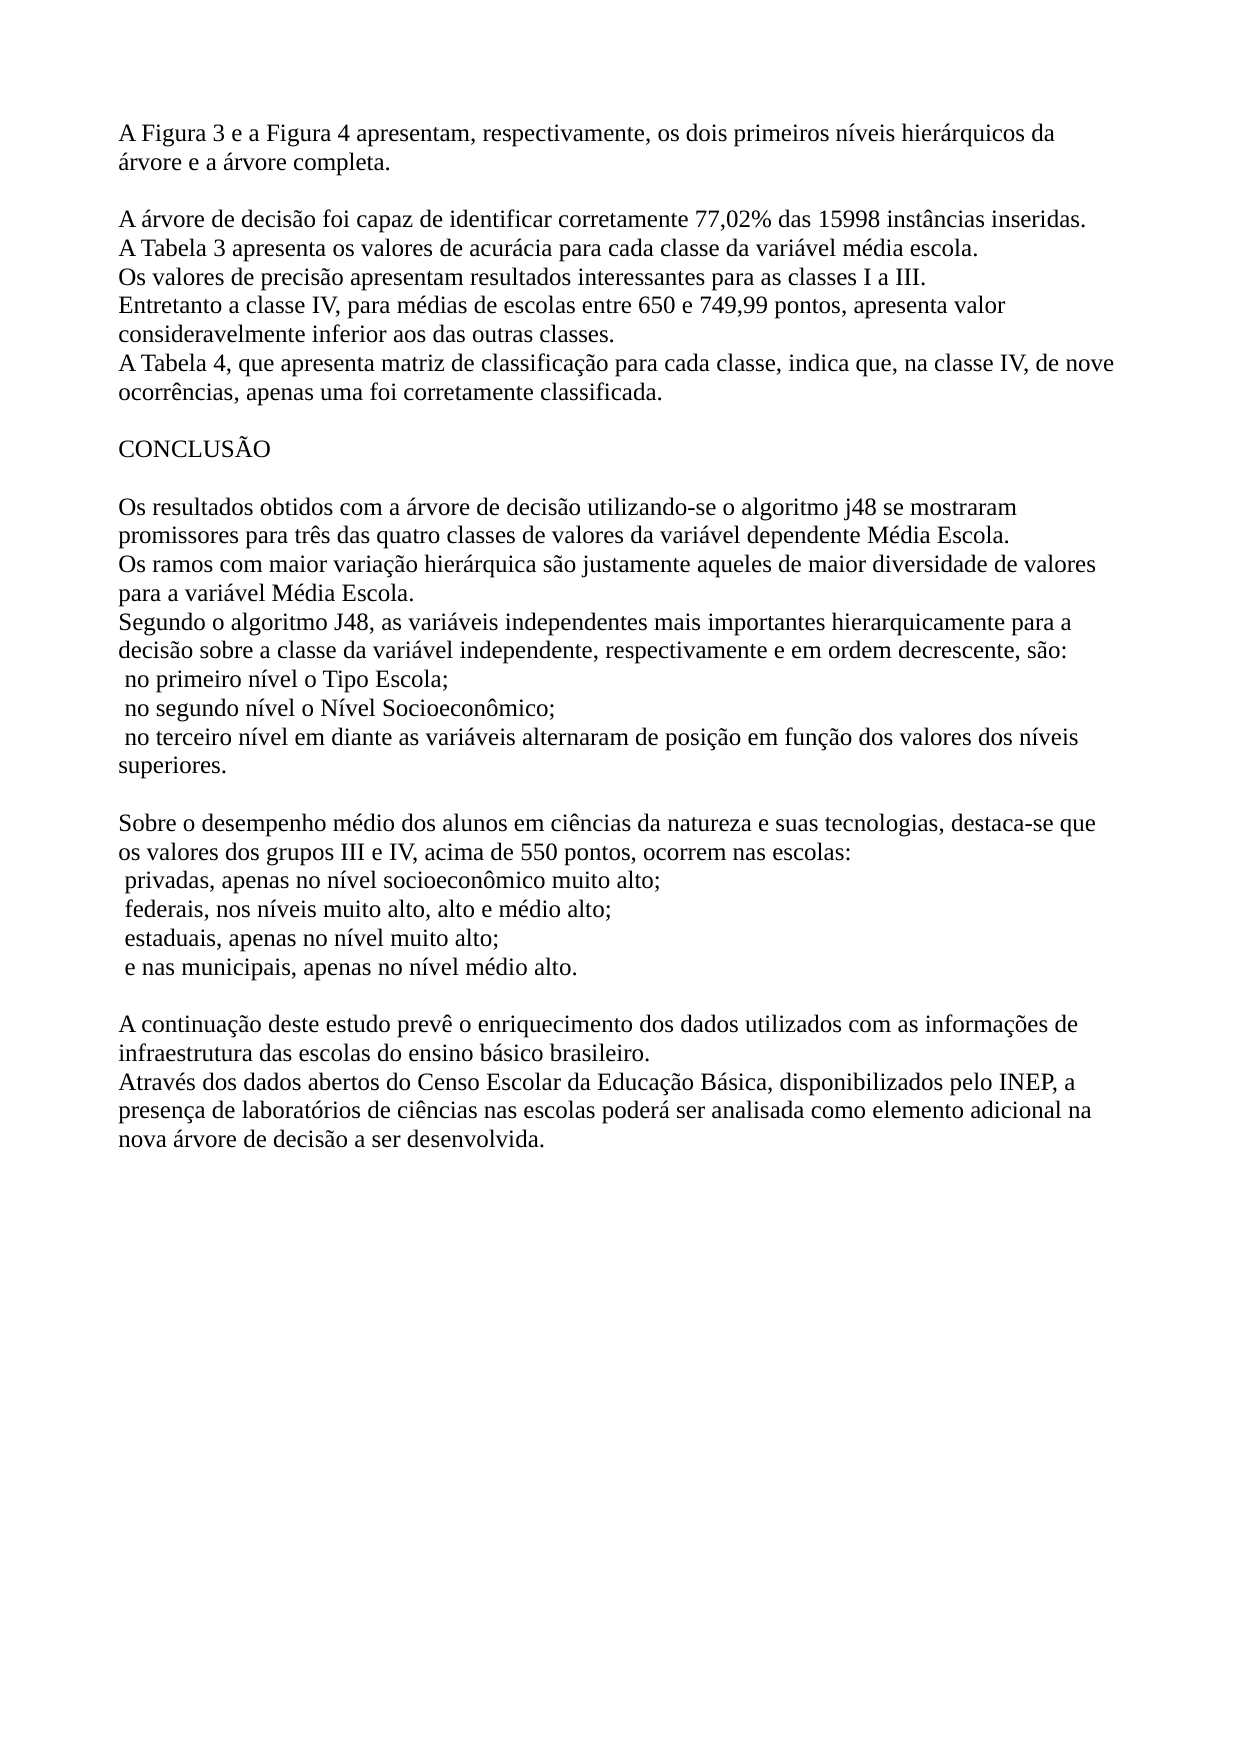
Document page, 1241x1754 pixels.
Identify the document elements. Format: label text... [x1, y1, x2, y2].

text A Figura 3 e a Figura 4 apresentam, respectivamente, os dois primeiros níveis hierárquicos da árvore e a árvore completa. [118, 118, 1122, 176]
text Entretanto a classe IV, para médias de escolas entre 650 e 749,99 pontos, apresenta valor consideravelmente inferior aos das outras classes. [118, 291, 1122, 348]
text Através dos dados abertos do Censo Escolar da Educação Básica, disponibilizados pelo INEP, a presença de laboratórios de ciências nas escolas poderá ser analisada como elemento adicional na nova árvore de decisão a ser desenvolvida. [118, 1067, 1122, 1153]
text A continuação deste estudo prevê o enriquecimento dos dados utilizados com as informações de infraestrutura das escolas do ensino básico brasileiro. [118, 1009, 1122, 1067]
text A Tabela 3 apresenta os valores de acurácia para cada classe da variável média escola. [118, 233, 1122, 262]
text Sobre o desempenho médio dos alunos em ciências da natureza e suas tecnologias, destaca-se que os valores dos grupos III e IV, acima de 550 pontos, ocorrem nas escolas: [118, 808, 1122, 866]
text A árvore de decisão foi capaz de identificar corretamente 77,02% das 15998 instâncias inseridas. [118, 204, 1122, 233]
text CONCLUSÃO [118, 434, 1122, 463]
text Os resultados obtidos com a árvore de decisão utilizando-se o algoritmo j48 se mostraram promissores para três das quatro classes de valores da variável dependente Média Escola. [118, 492, 1122, 549]
text A Tabela 4, que apresenta matriz de classificação para cada classe, indica que, na classe IV, de nove ocorrências, apenas uma foi corretamente classificada. [118, 348, 1122, 406]
text Os ramos com maior variação hierárquica são justamente aqueles de maior diversidade de valores para a variável Média Escola. [118, 549, 1122, 607]
text e nas municipais, apenas no nível médio alto. [118, 952, 1122, 981]
text no segundo nível o Nível Socioeconômico; [118, 693, 1122, 722]
text Segundo o algoritmo J48, as variáveis independentes mais importantes hierarquicamente para a decisão sobre a classe da variável independente, respectivamente e em ordem decrescente, são: [118, 607, 1122, 664]
text Os valores de precisão apresentam resultados interessantes para as classes I a III. [118, 262, 1122, 291]
text estaduais, apenas no nível muito alto; [118, 923, 1122, 952]
text no primeiro nível o Tipo Escola; [118, 664, 1122, 693]
text privadas, apenas no nível socioeconômico muito alto; [118, 866, 1122, 894]
text no terceiro nível em diante as variáveis alternaram de posição em função dos valores dos níveis superiores. [118, 722, 1122, 779]
text federais, nos níveis muito alto, alto e médio alto; [118, 894, 1122, 923]
